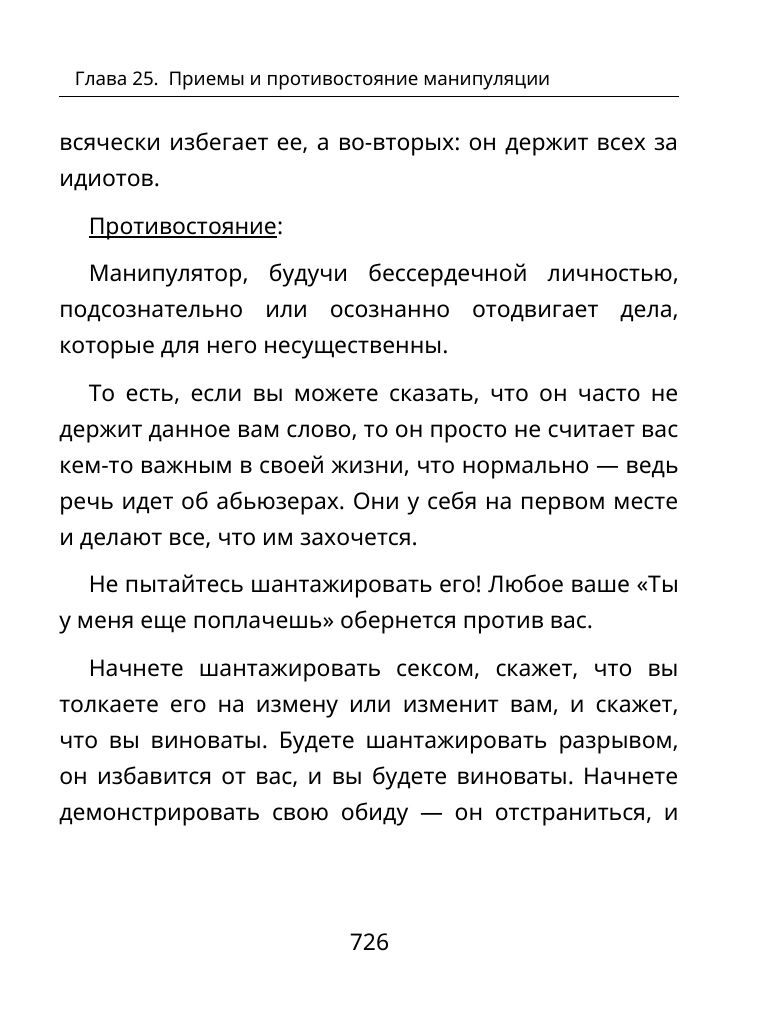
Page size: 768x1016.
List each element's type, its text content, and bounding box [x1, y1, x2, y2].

text Начнете шантажировать сексом, скажет, что вы толкаете его на измену или изменит вам, и скажет, что вы виноваты. Будете шантажировать разрывом, он избавится от вас, и вы будете виноваты. Начнете демонстрировать свою обиду — он отстраниться, и [59, 652, 679, 827]
text То есть, если вы можете сказать, что он часто не держит данное вам слово, то он просто не считает вас кем-то важным в своей жизни, что нормально — ведь речь идет об абьюзерах. Они у себя на первом месте и делают все, что им захочется. [59, 377, 679, 552]
text Противостояние: [59, 210, 679, 241]
text Манипулятор, будучи бессердечной личностью, подсознательно или осознанно отодвигает дела, которые для него несущественны. [59, 257, 679, 361]
text всячески избегает ее, а во-вторых: он держит всех за идиотов. [59, 126, 679, 193]
text Не пытайтесь шантажировать его! Любое ваше «Ты у меня еще поплачешь» обернется против вас. [59, 568, 679, 636]
